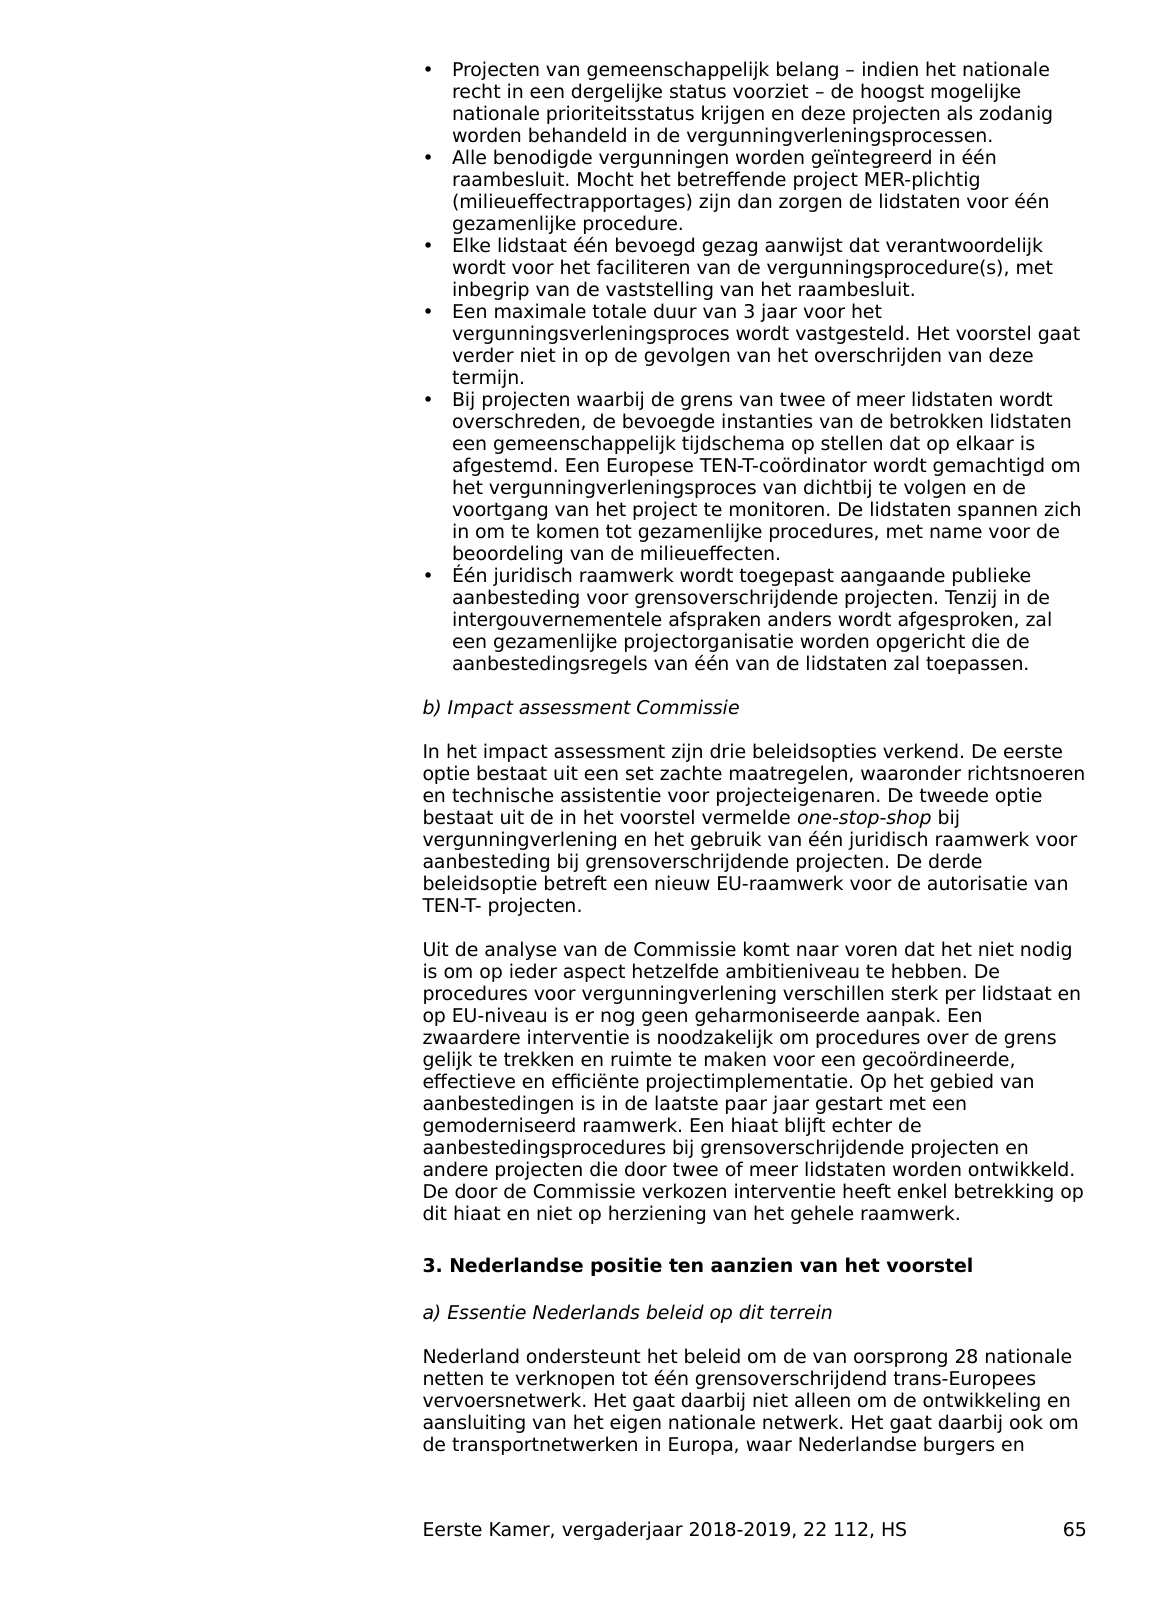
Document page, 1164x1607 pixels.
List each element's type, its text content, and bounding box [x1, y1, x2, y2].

text • Alle benodigde vergunningen worden geïntegreerd in één raambesluit. Mocht het betreffende project MER-plichtig (milieueffectrapportages) zijn dan zorgen de lidstaten voor één gezamenlijke procedure. [422, 147, 1087, 235]
subtitle a) Essentie Nederlands beleid op dit terrein [422, 1302, 1087, 1323]
text Uit de analyse van de Commissie komt naar voren dat het niet nodig is om op ieder aspect hetzelfde ambitieniveau te hebben. De procedures voor vergunningverlening verschillen sterk per lidstaat en op EU-niveau is er nog geen geharmoniseerde aanpak. Een zwaardere interventie is noodzakelijk om procedures over de grens gelijk te trekken en ruimte te maken voor een gecoördineerde, effectieve en efficiënte projectimplementatie. Op het gebied van aanbestedingen is in de laatste paar jaar gestart met een gemoderniseerd raamwerk. Een hiaat blijft echter de aanbestedingsprocedures bij grensoverschrijdende projecten en andere projecten die door twee of meer lidstaten worden ontwikkeld. De door de Commissie verkozen interventie heeft enkel betrekking op dit hiaat en niet op herziening van het gehele raamwerk. [422, 939, 1087, 1224]
text • Bij projecten waarbij de grens van twee of meer lidstaten wordt overschreden, de bevoegde instanties van de betrokken lidstaten een gemeenschappelijk tijdschema op stellen dat op elkaar is afgestemd. Een Europese TEN-T-coördinator wordt gemachtigd om het vergunningverleningsproces van dichtbij te volgen en de voortgang van het project te monitoren. De lidstaten spannen zich in om te komen tot gezamenlijke procedures, met name voor de beoordeling van de milieueffecten. [422, 389, 1087, 564]
text • Projecten van gemeenschappelijk belang – indien het nationale recht in een dergelijke status voorziet – de hoogst mogelijke nationale prioriteitsstatus krijgen en deze projecten als zodanig worden behandeld in de vergunningverleningsprocessen. [422, 59, 1087, 147]
text Nederland ondersteunt het beleid om de van oorsprong 28 nationale netten te verknopen tot één grensoverschrijdend trans-Europees vervoersnetwerk. Het gaat daarbij niet alleen om de ontwikkeling en aansluiting van het eigen nationale netwerk. Het gaat daarbij ook om de transportnetwerken in Europa, waar Nederlandse burgers en [422, 1346, 1087, 1456]
text • Elke lidstaat één bevoegd gezag aanwijst dat verantwoordelijk wordt voor het faciliteren van de vergunningsprocedure(s), met inbegrip van de vaststelling van het raambesluit. [422, 235, 1087, 301]
text • Één juridisch raamwerk wordt toegepast aangaande publieke aanbesteding voor grensoverschrijdende projecten. Tenzij in de intergouvernementele afspraken anders wordt afgesproken, zal een gezamenlijke projectorganisatie worden opgericht die de aanbestedingsregels van één van de lidstaten zal toepassen. [422, 564, 1087, 674]
text • Een maximale totale duur van 3 jaar voor het vergunningsverleningsproces wordt vastgesteld. Het voorstel gaat verder niet in op de gevolgen van het overschrijden van deze termijn. [422, 301, 1087, 389]
text In het impact assessment zijn drie beleidsopties verkend. De eerste optie bestaat uit een set zachte maatregelen, waaronder richtsnoeren en technische assistentie voor projecteigenaren. De tweede optie bestaat uit de in het voorstel vermelde one-stop-shop bij vergunningverlening en het gebruik van één juridisch raamwerk voor aanbesteding bij grensoverschrijdende projecten. De derde beleidsoptie betreft een nieuw EU-raamwerk voor de autorisatie van TEN-T- projecten. [422, 741, 1087, 917]
subtitle b) Impact assessment Commissie [422, 697, 1087, 719]
subtitle 3. Nederlandse positie ten aanzien van het voorstel [422, 1254, 1087, 1277]
